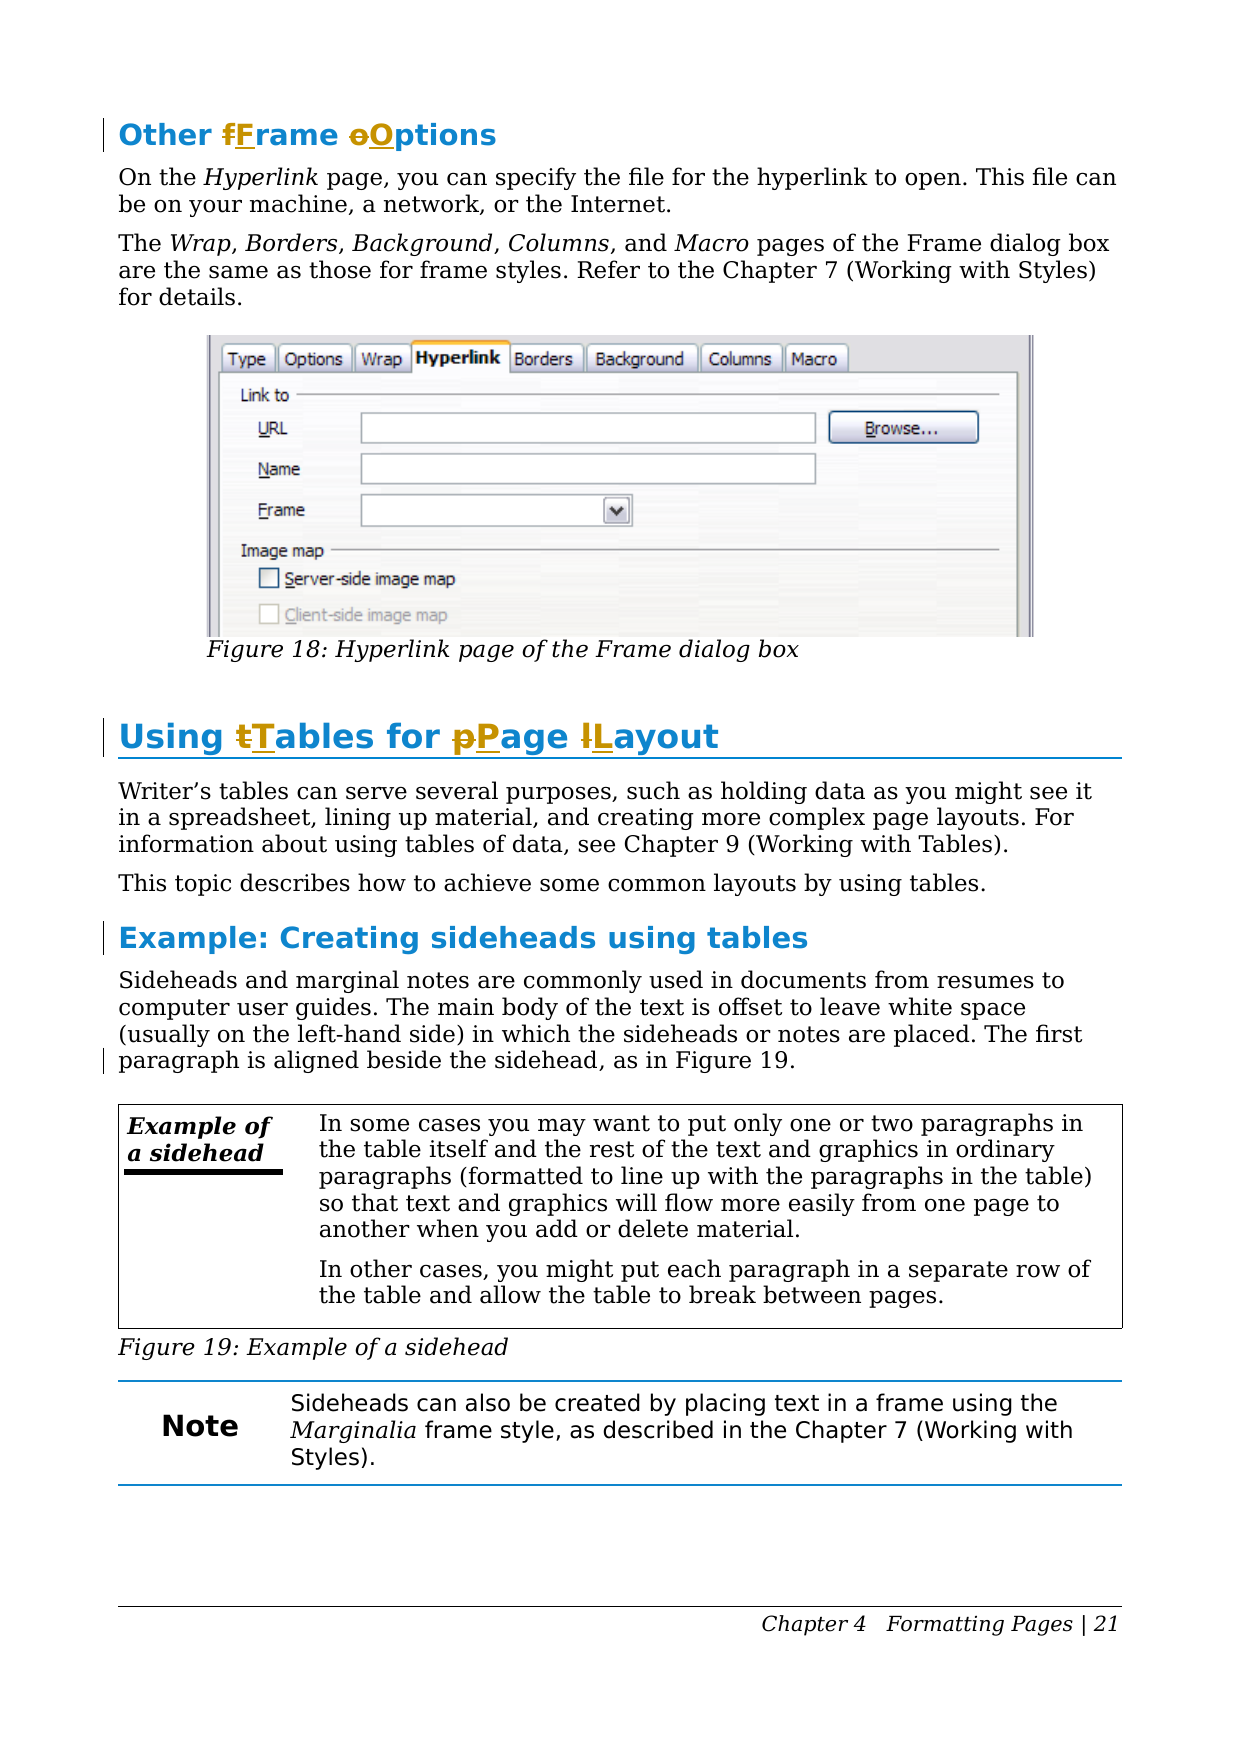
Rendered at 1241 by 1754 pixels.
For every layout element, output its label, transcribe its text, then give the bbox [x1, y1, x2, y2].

picture [206, 335, 1034, 637]
text Sideheads and marginal notes are commonly used in documents from resumes to computer user guides. The main body of the text is offset to leave white space (usually on the left-hand side) in which the sideheads or notes are placed. The first paragraph is aligned beside the sidehead, as in Figure 19. [118, 968, 1122, 1074]
subtitle Using Tables for Page Layout [118, 718, 1122, 757]
table_header Sideheads can also be created by placing text in a frame using the Marginalia frame style, as described in the Chapter 7 (Working with Styles). [281, 1382, 1122, 1484]
text Figure 18: Hyperlink page of the Frame dialog box [207, 637, 1033, 663]
text This topic describes how to achieve some common layouts by using tables. [118, 870, 1122, 897]
table_header Note [118, 1382, 281, 1484]
subtitle Example: Creating sideheads using tables [118, 921, 1122, 955]
text The Wrap, Borders, Background, Columns, and Macro pages of the Frame dialog box are the same as those for frame styles. Refer to the Chapter 7 (Working with Styles) for details. [118, 230, 1122, 310]
text On the Hyperlink page, you can specify the file for the hyperlink to open. This file can be on your machine, a network, or the Internet. [118, 164, 1122, 218]
table_header In some cases you may want to put only one or two paragraphs in the table itself and the rest of the text and graphics in ordinary paragraphs (formatted to line up with the paragraphs in the table) so that text and graphics will flow more easily from one page to another when you add or delete material. In other cases, you might put each paragraph in a separate row of the table and allow the table to break between pages. [313, 1105, 1122, 1328]
text Writer’s tables can serve several purposes, such as holding data as you might see it in a spreadsheet, lining up material, and creating more complex page layouts. For information about using tables of data, see Chapter 9 (Working with Tables). [118, 778, 1122, 858]
text Figure 19: Example of a sidehead [118, 1334, 1122, 1361]
subtitle Other Frame Options [118, 118, 1122, 152]
table_header Example of a sidehead [119, 1105, 312, 1328]
